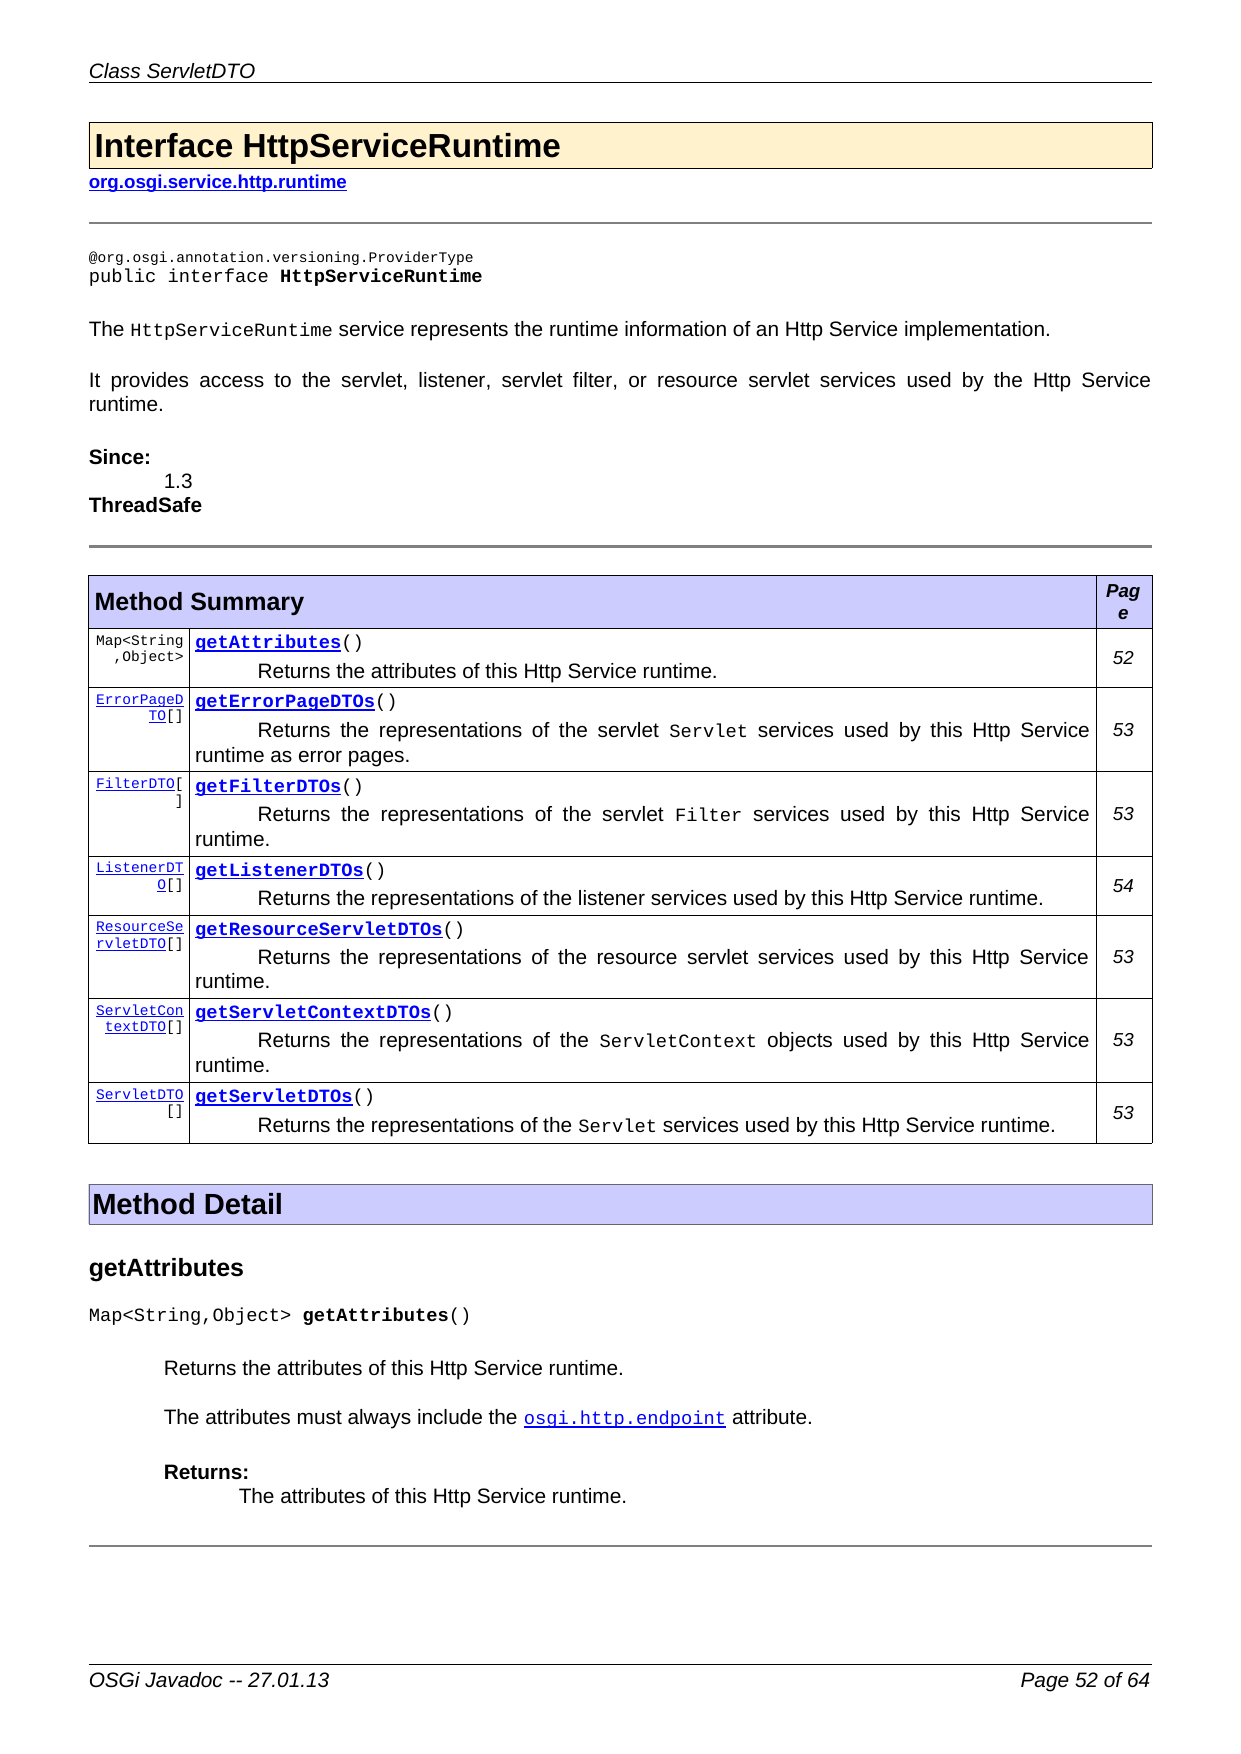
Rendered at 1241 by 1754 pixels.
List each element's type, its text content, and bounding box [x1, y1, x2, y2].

text Returns: [163, 1459, 1152, 1483]
table_cell [1097, 916, 1152, 998]
table_cell getFilterDTOs() Returns the representations of the servlet Filter services used by this Http Service runtime. [190, 772, 1096, 856]
text Returns the attributes of this Http Service runtime. [163, 1356, 1152, 1380]
table_cell getListenerDTOs() Returns the representations of the listener services used by this Http Service runtime. [190, 857, 1096, 915]
text org.osgi.service.http.runtime [88, 171, 1152, 193]
text The attributes of this Http Service runtime. [238, 1483, 1152, 1507]
table_cell FilterDTO[] [89, 772, 189, 856]
text The attributes must always include the osgi.http.endpoint attribute. [163, 1405, 1152, 1430]
table_header Method Summary [89, 576, 1096, 628]
table_cell [1097, 857, 1152, 915]
table_cell [1097, 772, 1152, 856]
table_cell [1097, 999, 1152, 1082]
table_cell getErrorPageDTOs() Returns the representations of the servlet Servlet services used by this Http Service runtime as error pages. [190, 688, 1096, 771]
text It provides access to the servlet, listener, servlet filter, or resource servlet services used by the Http Service runtime. [88, 367, 1152, 415]
table_cell ServletContextDTO[] [89, 999, 189, 1082]
table_cell [1097, 629, 1152, 687]
table_cell Map<String,Object> [89, 629, 189, 687]
table_header Page [1097, 576, 1152, 628]
table_cell [1097, 688, 1152, 771]
subtitle getAttributes [88, 1253, 1152, 1282]
text 1.3 [163, 468, 1152, 492]
table_cell [1097, 1083, 1152, 1142]
table_cell ResourceServletDTO[] [89, 916, 189, 998]
table_cell ServletDTO[] [89, 1083, 189, 1142]
table_cell ErrorPageDTO[] [89, 688, 189, 771]
subtitle Method Detail [90, 1185, 1152, 1224]
text @org.osgi.annotation.versioning.ProviderType public interface HttpServiceRuntime [88, 250, 1152, 288]
subtitle Interface HttpServiceRuntime [90, 123, 1152, 168]
table_cell getServletContextDTOs() Returns the representations of the ServletContext objects used by this Http Service runtime. [190, 999, 1096, 1082]
text ThreadSafe [88, 492, 1152, 516]
text The HttpServiceRuntime service represents the runtime information of an Http Service implementation. [88, 317, 1152, 342]
table_cell getResourceServletDTOs() Returns the representations of the resource servlet services used by this Http Service runtime. [190, 916, 1096, 998]
table_cell getServletDTOs() Returns the representations of the Servlet services used by this Http Service runtime. [190, 1083, 1096, 1142]
text Since: [88, 444, 1152, 468]
text Map<String,Object> getAttributes() [88, 1306, 1152, 1327]
table_cell ListenerDTO[] [89, 857, 189, 915]
table_cell getAttributes() Returns the attributes of this Http Service runtime. [190, 629, 1096, 687]
